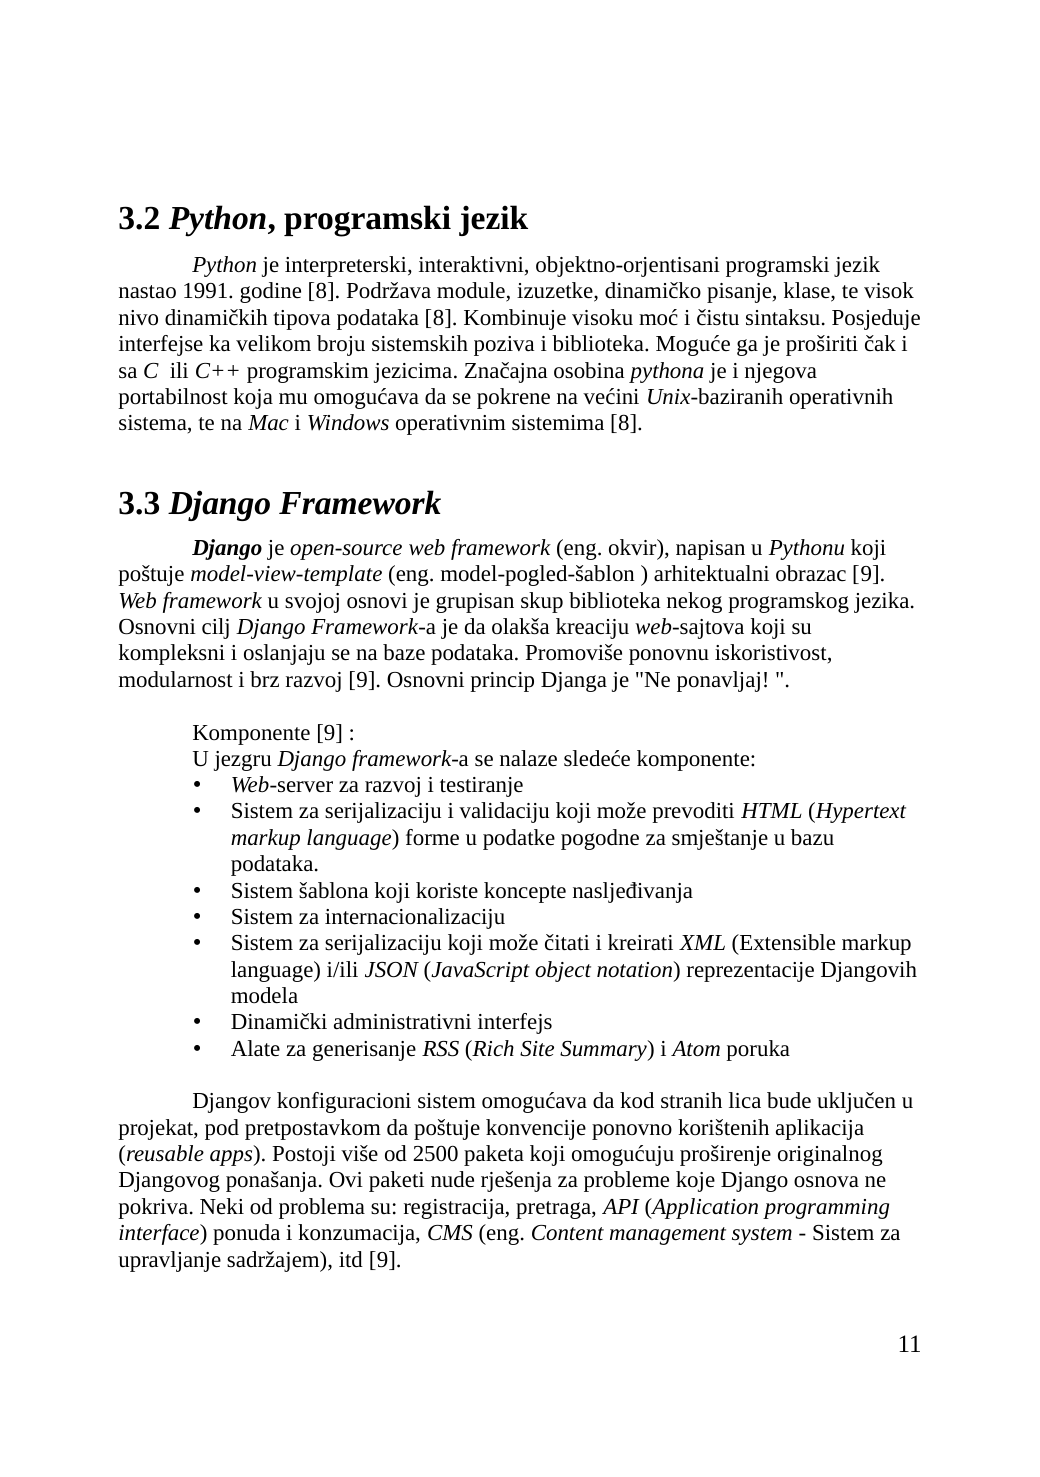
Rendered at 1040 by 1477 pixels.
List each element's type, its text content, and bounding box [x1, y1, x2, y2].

text Python je interpreterski, interaktivni, objektno-orjentisani programski jezik nastao 1991. godine [8]. Podržava module, izuzetke, dinamičko pisanje, klase, te visok nivo dinamičkih tipova podataka [8]. Kombinuje visoku moć i čistu sintaksu. Posjeduje interfejse ka velikom broju sistemskih poziva i biblioteka. Moguće ga je proširiti čak i sa C ili C++ programskim jezicima. Značajna osobina pythona je i njegova portabilnost koja mu omogućava da se pokrene na većini Unix-baziranih operativnih sistema, te na Mac i Windows operativnim sistemima [8]. [118, 249, 921, 436]
list Sistem za internacionalizaciju [193, 903, 921, 929]
subtitle 3.2 Python, programski jezik [118, 198, 921, 236]
list Sistem šablona koji koriste koncepte nasljeđivanja [193, 877, 921, 903]
subtitle 3.3 Django Framework [118, 483, 921, 522]
text U jezgru Django framework-a se nalaze sledeće komponente: [118, 745, 921, 771]
list Sistem za serijalizaciju i validaciju koji može prevoditi HTML (Hypertext markup language) forme u podatke pogodne za smještanje u bazu podataka. [193, 798, 921, 877]
text Osnovni cilj Django Framework-a je da olakša kreaciju web-sajtova koji su kompleksni i oslanjaju se na baze podataka. Promoviše ponovnu iskoristivost, modularnost i brz razvoj [9]. Osnovni princip Djanga je "Ne ponavljaj! ". [118, 613, 921, 692]
text Django je open-source web framework (eng. okvir), napisan u Pythonu koji poštuje model-view-template (eng. model-pogled-šablon ) arhitektualni obrazac [9]. Web framework u svojoj osnovi je grupisan skup biblioteka nekog programskog jezika. [118, 534, 921, 613]
text Komponente [9] : [118, 718, 921, 745]
list Alate za generisanje RSS (Rich Site Summary) i Atom poruka [193, 1035, 921, 1061]
list Dinamički administrativni interfejs [193, 1008, 921, 1035]
list Web-server za razvoj i testiranje [193, 771, 921, 798]
list Sistem za serijalizaciju koji može čitati i kreirati XML (Extensible markup language) i/ili JSON (JavaScript object notation) reprezentacije Djangovih modela [193, 929, 921, 1008]
text Djangov konfiguracioni sistem omogućava da kod stranih lica bude uključen u projekat, pod pretpostavkom da poštuje konvencije ponovno korištenih aplikacija (reusable apps). Postoji više od 2500 paketa koji omogućuju proširenje originalnog Djangovog ponašanja. Ovi paketi nude rješenja za probleme koje Django osnova ne pokriva. Neki od problema su: registracija, pretraga, API (Application programming interface) ponuda i konzumacija, CMS (eng. Content management system - Sistem za upravljanje sadržajem), itd [9]. [118, 1087, 921, 1272]
